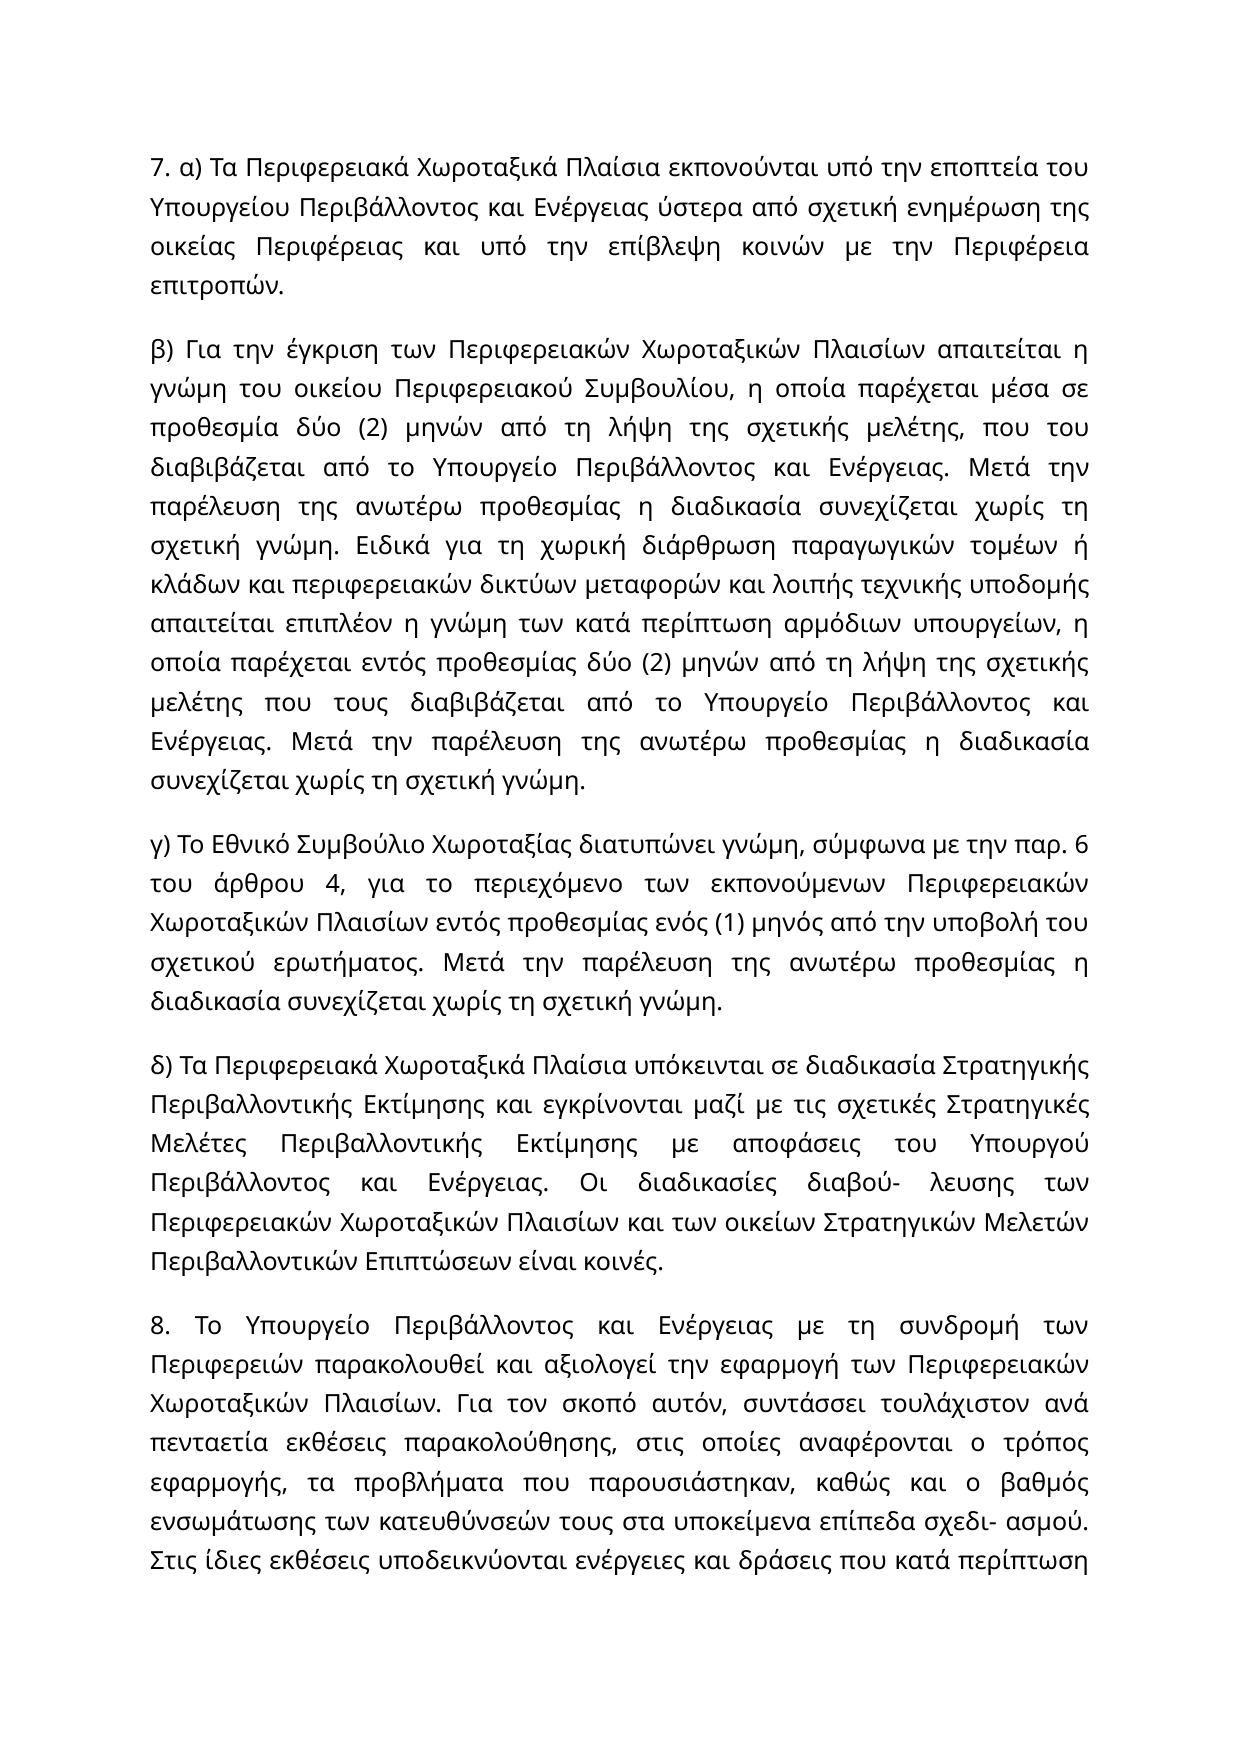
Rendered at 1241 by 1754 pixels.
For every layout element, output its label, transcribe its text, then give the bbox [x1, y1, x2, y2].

text β) Για την έγκριση των Περιφερειακών Χωροταξικών Πλαισίων απαιτείται η γνώμη του οικείου Περιφερειακού Συμβουλίου, η οποία παρέχεται μέσα σε προθεσμία δύο (2) μηνών από τη λήψη της σχετικής μελέτης, που του διαβιβάζεται από το Υπουργείο Περιβάλλοντος και Ενέργειας. Μετά την παρέλευση της ανωτέρω προθεσμίας η διαδικασία συνεχίζεται χωρίς τη σχετική γνώμη. Ειδικά για τη χωρική διάρθρωση παραγωγικών τομέων ή κλάδων και περιφερειακών δικτύων μεταφορών και λοιπής τεχνικής υποδομής απαιτείται επιπλέον η γνώμη των κατά περίπτωση αρμόδιων υπουργείων, η οποία παρέχεται εντός προθεσμίας δύο (2) μηνών από τη λήψη της σχετικής μελέτης που τους διαβιβάζεται από το Υπουργείο Περιβάλλοντος και Ενέργειας. Μετά την παρέλευση της ανωτέρω προθεσμίας η διαδικασία συνεχίζεται χωρίς τη σχετική γνώμη. [150, 332, 1090, 797]
text γ) Το Εθνικό Συμβούλιο Χωροταξίας διατυπώνει γνώμη, σύμφωνα με την παρ. 6 του άρθρου 4, για το περιεχόμενο των εκπονούμενων Περιφερειακών Χωροταξικών Πλαισίων εντός προθεσμίας ενός (1) μηνός από την υποβολή του σχετικού ερωτήματος. Μετά την παρέλευση της ανωτέρω προθεσμίας η διαδικασία συνεχίζεται χωρίς τη σχετική γνώμη. [150, 827, 1090, 1017]
text δ) Τα Περιφερειακά Χωροταξικά Πλαίσια υπόκεινται σε διαδικασία Στρατηγικής Περιβαλλοντικής Εκτίμησης και εγκρίνονται μαζί με τις σχετικές Στρατηγικές Μελέτες Περιβαλλοντικής Εκτίμησης με αποφάσεις του Υπουργού Περιβάλλοντος και Ενέργειας. Οι διαδικασίες διαβού- λευσης των Περιφερειακών Χωροταξικών Πλαισίων και των οικείων Στρατηγικών Μελετών Περιβαλλοντικών Επιπτώσεων είναι κοινές. [150, 1047, 1090, 1277]
text 7. α) Τα Περιφερειακά Χωροταξικά Πλαίσια εκπονούνται υπό την εποπτεία του Υπουργείου Περιβάλλοντος και Ενέργειας ύστερα από σχετική ενημέρωση της οικείας Περιφέρειας και υπό την επίβλεψη κοινών με την Περιφέρεια επιτροπών. [150, 150, 1090, 302]
text 8. Το Υπουργείο Περιβάλλοντος και Ενέργειας με τη συνδρομή των Περιφερειών παρακολουθεί και αξιολογεί την εφαρμογή των Περιφερειακών Χωροταξικών Πλαισίων. Για τον σκοπό αυτόν, συντάσσει τουλάχιστον ανά πενταετία εκθέσεις παρακολούθησης, στις οποίες αναφέρονται ο τρόπος εφαρμογής, τα προβλήματα που παρουσιάστηκαν, καθώς και ο βαθμός ενσωμάτωσης των κατευθύνσεών τους στα υποκείμενα επίπεδα σχεδι- ασμού. Στις ίδιες εκθέσεις υποδεικνύονται ενέργειες και δράσεις που κατά περίπτωση [150, 1307, 1090, 1577]
